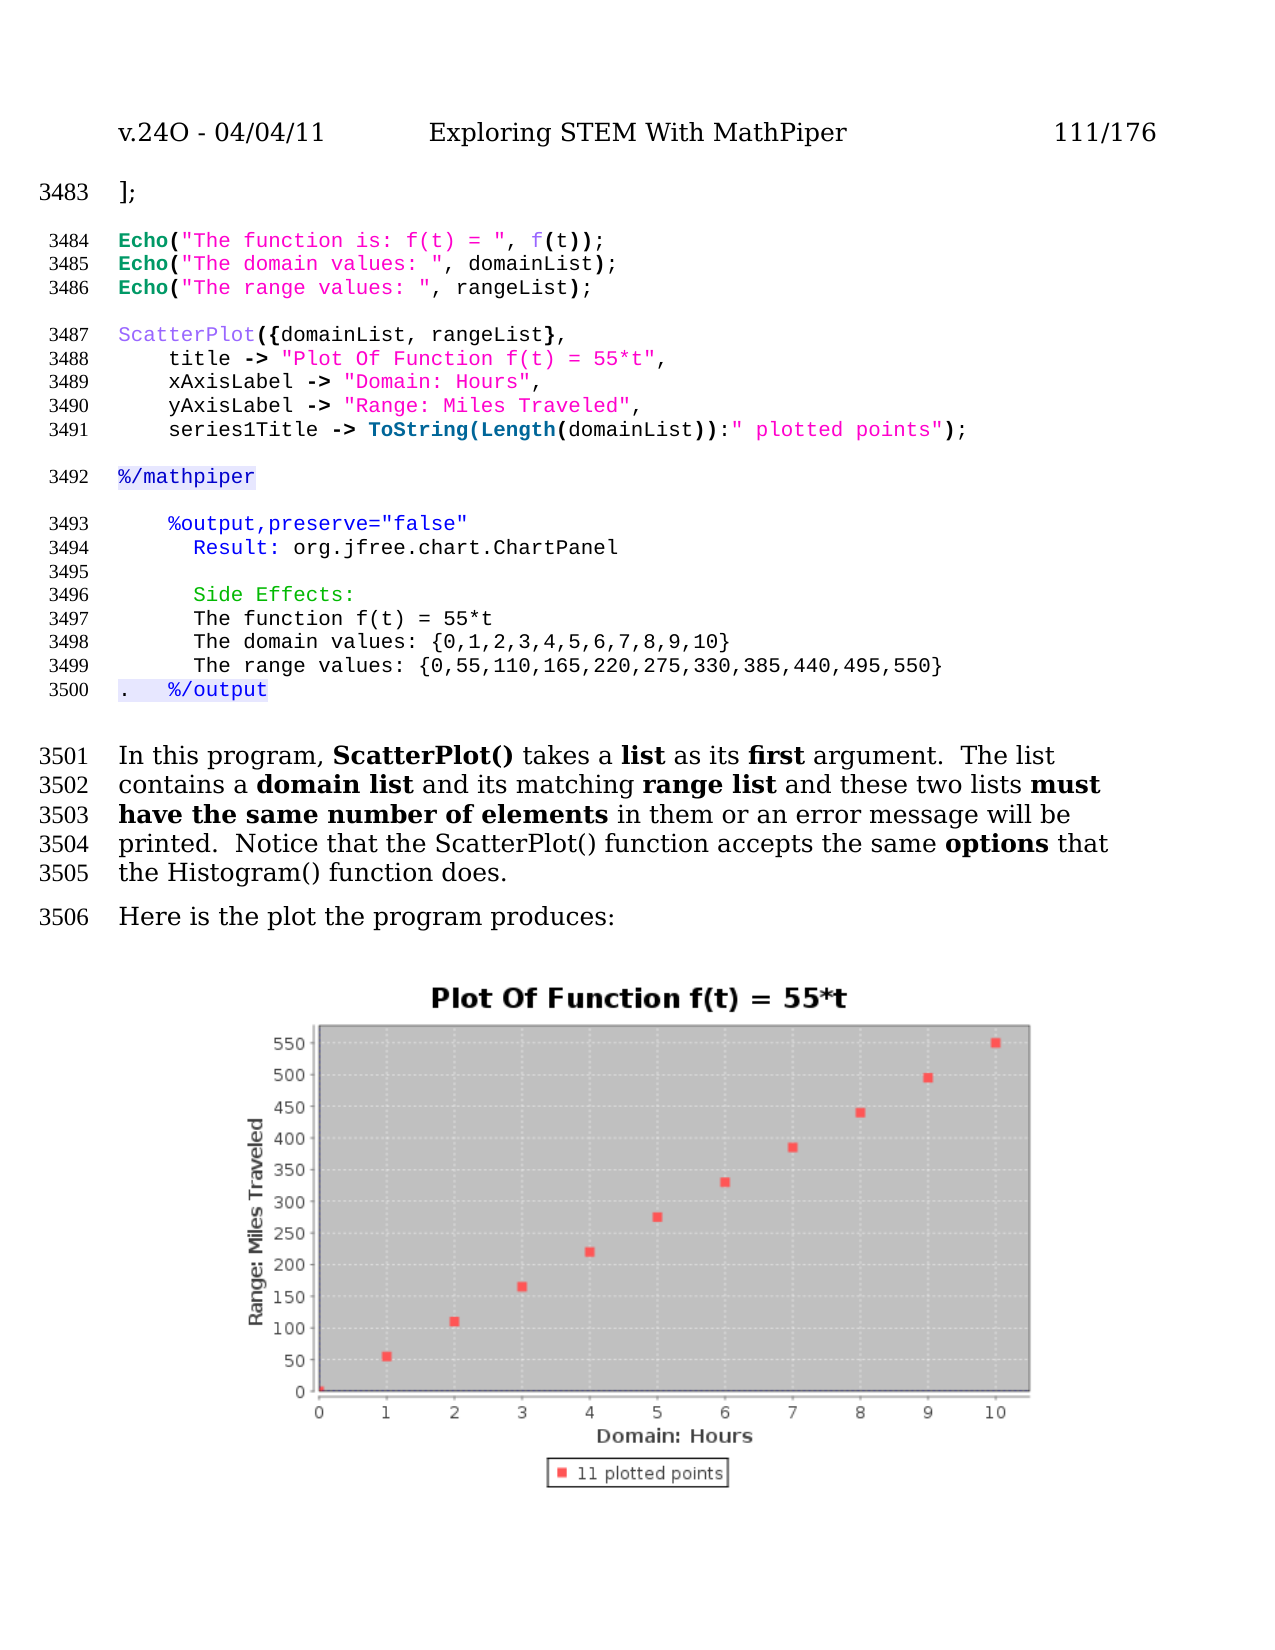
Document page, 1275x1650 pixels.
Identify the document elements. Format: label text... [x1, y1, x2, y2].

text %/mathpiper [118, 466, 1157, 490]
text yAxisLabel -> "Range: Miles Traveled", [118, 395, 1157, 419]
text Here is the plot the program produces: [118, 903, 1157, 932]
text Echo("The function is: f(t) = ", f(t)); [118, 229, 1157, 253]
picture [230, 982, 1046, 1489]
text In this program, ScatterPlot() takes a list as its first argument. The list contains a domain list and its matching range list and these two lists must have the same number of elements in them or an error message will be printed. Notice that the ScatterPlot() function accepts the same options that the Histogram() function does. [118, 741, 1157, 888]
text series1Title -> ToString(Length(domainList)):" plotted points"); [118, 419, 1157, 442]
text The function f(t) = 55*t [118, 608, 1157, 632]
text ]; [118, 177, 1157, 206]
text xAxisLabel -> "Domain: Hours", [118, 371, 1157, 395]
text Echo("The range values: ", rangeList); [118, 277, 1157, 301]
text %output,preserve="false" [118, 513, 1157, 537]
text Result: org.jfree.chart.ChartPanel [118, 537, 1157, 561]
text . %/output [118, 679, 1157, 702]
text Side Effects: [118, 584, 1157, 608]
text The domain values: {0,1,2,3,4,5,6,7,8,9,10} [118, 632, 1157, 655]
text Echo("The domain values: ", domainList); [118, 253, 1157, 277]
text The range values: {0,55,110,165,220,275,330,385,440,495,550} [118, 655, 1157, 679]
text ScatterPlot({domainList, rangeList}, [118, 324, 1157, 348]
text title -> "Plot Of Function f(t) = 55*t", [118, 348, 1157, 371]
